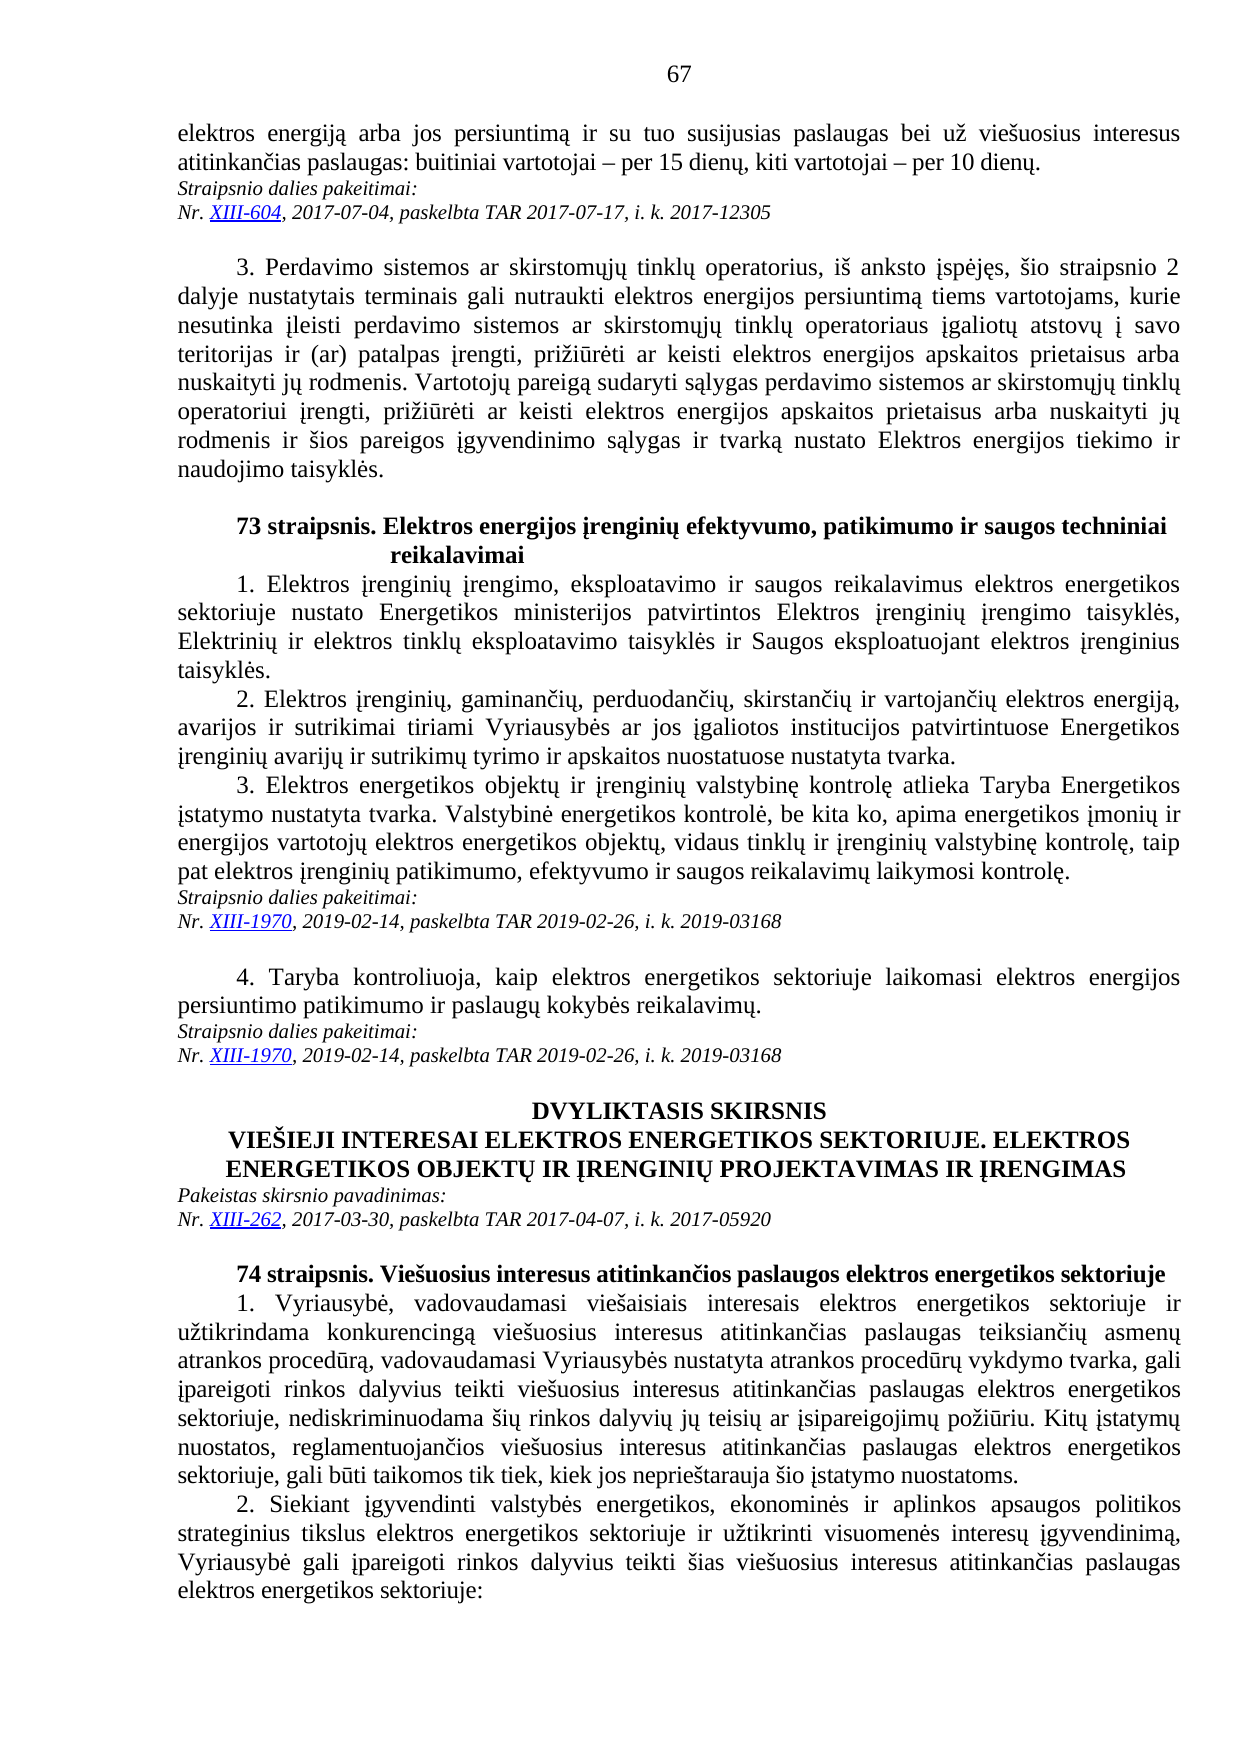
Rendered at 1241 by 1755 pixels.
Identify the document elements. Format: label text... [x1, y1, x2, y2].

text 4. Taryba kontroliuoja, kaip elektros energetikos sektoriuje laikomasi elektros energijos persiuntimo patikimumo ir paslaugų kokybės reikalavimų. [177, 962, 1181, 1019]
text Nr. XIII-1970, 2019-02-14, paskelbta TAR 2019-02-26, i. k. 2019-03168 [177, 1043, 1181, 1067]
text DVYLIKTASIS SKIRSNIS [177, 1096, 1181, 1125]
text Straipsnio dalies pakeitimai: [177, 885, 1181, 909]
text Nr. XIII-604, 2017-07-04, paskelbta TAR 2017-07-17, i. k. 2017-12305 [177, 200, 1181, 224]
text Straipsnio dalies pakeitimai: [177, 176, 1181, 200]
text 3. Perdavimo sistemos ar skirstomųjų tinklų operatorius, iš anksto įspėjęs, šio straipsnio 2 dalyje nustatytais terminais gali nutraukti elektros energijos persiuntimą tiems vartotojams, kurie nesutinka įleisti perdavimo sistemos ar skirstomųjų tinklų operatoriaus įgaliotų atstovų į savo teritorijas ir (ar) patalpas įrengti, prižiūrėti ar keisti elektros energijos apskaitos prietaisus arba nuskaityti jų rodmenis. Vartotojų pareigą sudaryti sąlygas perdavimo sistemos ar skirstomųjų tinklų operatoriui įrengti, prižiūrėti ar keisti elektros energijos apskaitos prietaisus arba nuskaityti jų rodmenis ir šios pareigos įgyvendinimo sąlygas ir tvarką nustato Elektros energijos tiekimo ir naudojimo taisyklės. [177, 252, 1181, 482]
text 2. Siekiant įgyvendinti valstybės energetikos, ekonominės ir aplinkos apsaugos politikos strateginius tikslus elektros energetikos sektoriuje ir užtikrinti visuomenės interesų įgyvendinimą, Vyriausybė gali įpareigoti rinkos dalyvius teikti šias viešuosius interesus atitinkančias paslaugas elektros energetikos sektoriuje: [177, 1489, 1181, 1604]
text Nr. XIII-262, 2017-03-30, paskelbta TAR 2017-04-07, i. k. 2017-05920 [177, 1207, 1181, 1231]
text Pakeistas skirsnio pavadinimas: [177, 1182, 1181, 1207]
text Nr. XIII-1970, 2019-02-14, paskelbta TAR 2019-02-26, i. k. 2019-03168 [177, 909, 1181, 933]
text elektros energiją arba jos persiuntimą ir su tuo susijusias paslaugas bei už viešuosius interesus atitinkančias paslaugas: buitiniai vartotojai – per 15 dienų, kiti vartotojai – per 10 dienų. [177, 118, 1181, 176]
text 1. Vyriausybė, vadovaudamasi viešaisiais interesais elektros energetikos sektoriuje ir užtikrindama konkurencingą viešuosius interesus atitinkančias paslaugas teiksiančių asmenų atrankos procedūrą, vadovaudamasi Vyriausybės nustatyta atrankos procedūrų vykdymo tvarka, gali įpareigoti rinkos dalyvius teikti viešuosius interesus atitinkančias paslaugas elektros energetikos sektoriuje, nediskriminuodama šių rinkos dalyvių jų teisių ar įsipareigojimų požiūriu. Kitų įstatymų nuostatos, reglamentuojančios viešuosius interesus atitinkančias paslaugas elektros energetikos sektoriuje, gali būti taikomos tik tiek, kiek jos neprieštarauja šio įstatymo nuostatoms. [177, 1288, 1181, 1489]
text 2. Elektros įrenginių, gaminančių, perduodančių, skirstančių ir vartojančių elektros energiją, avarijos ir sutrikimai tiriami Vyriausybės ar jos įgaliotos institucijos patvirtintuose Energetikos įrenginių avarijų ir sutrikimų tyrimo ir apskaitos nuostatuose nustatyta tvarka. [177, 684, 1181, 770]
text 74 straipsnis. Viešuosius interesus atitinkančios paslaugos elektros energetikos sektoriuje [236, 1259, 1181, 1288]
text Straipsnio dalies pakeitimai: [177, 1019, 1181, 1043]
text VIEŠIEJI INTERESAI ELEKTROS ENERGETIKOS SEKTORIUJE. ELEKTROS ENERGETIKOS OBJEKTŲ IR ĮRENGINIŲ PROJEKTAVIMAS IR ĮRENGIMAS [177, 1125, 1181, 1182]
text 1. Elektros įrenginių įrengimo, eksploatavimo ir saugos reikalavimus elektros energetikos sektoriuje nustato Energetikos ministerijos patvirtintos Elektros įrenginių įrengimo taisyklės, Elektrinių ir elektros tinklų eksploatavimo taisyklės ir Saugos eksploatuojant elektros įrenginius taisyklės. [177, 569, 1181, 684]
text 3. Elektros energetikos objektų ir įrenginių valstybinę kontrolę atlieka Taryba Energetikos įstatymo nustatyta tvarka. Valstybinė energetikos kontrolė, be kita ko, apima energetikos įmonių ir energijos vartotojų elektros energetikos objektų, vidaus tinklų ir įrenginių valstybinę kontrolę, taip pat elektros įrenginių patikimumo, efektyvumo ir saugos reikalavimų laikymosi kontrolę. [177, 770, 1181, 885]
text 73 straipsnis. Elektros energijos įrenginių efektyvumo, patikimumo ir saugos techniniai reikalavimai [236, 511, 1181, 569]
